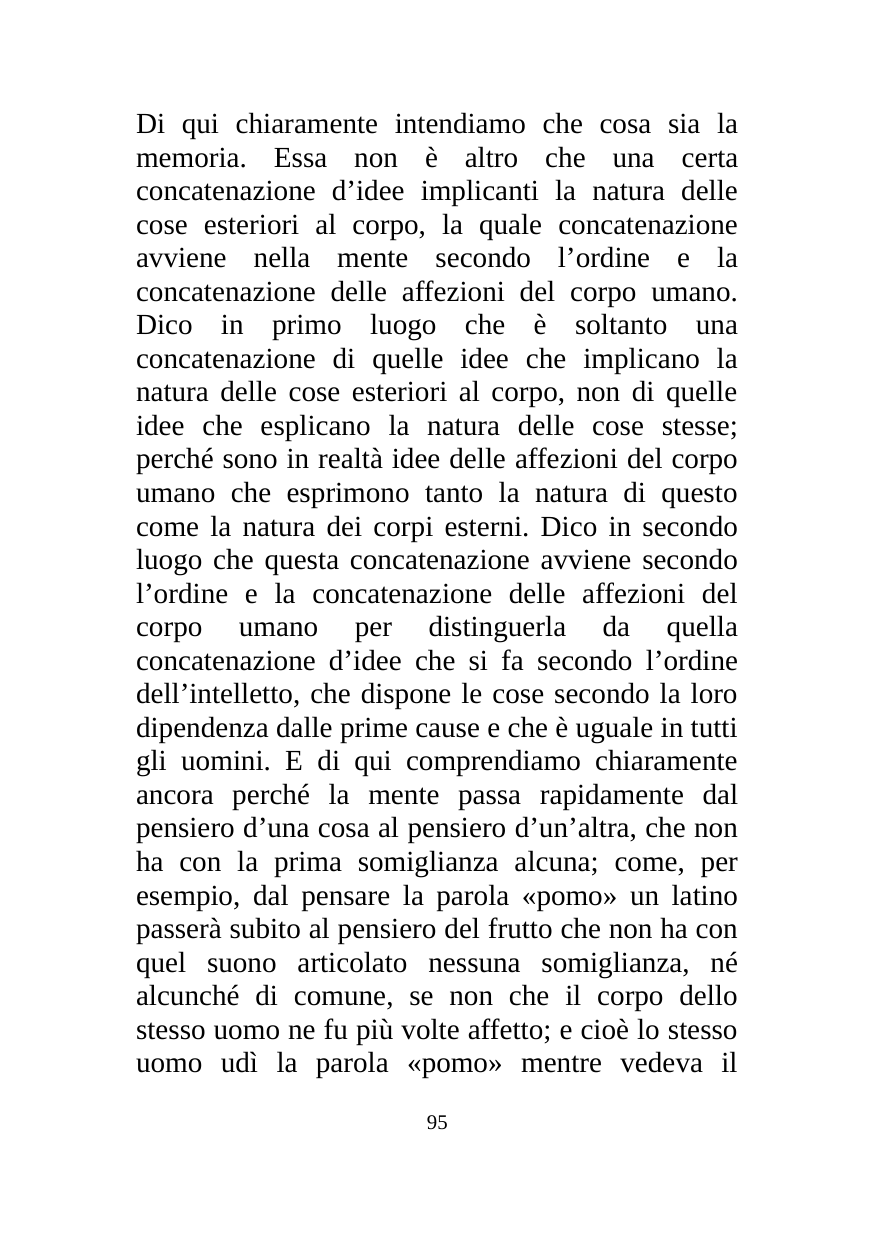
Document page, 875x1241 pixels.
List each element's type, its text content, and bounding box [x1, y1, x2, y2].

text Di qui chiaramente intendiamo che cosa sia la memoria. Essa non è altro che una certa concatenazione d’idee implicanti la natura delle cose esteriori al corpo, la quale concatenazione avviene nella mente secondo l’ordine e la concatenazione delle affezioni del corpo umano. Dico in primo luogo che è soltanto una concatenazione di quelle idee che implicano la natura delle cose esteriori al corpo, non di quelle idee che esplicano la natura delle cose stesse; perché sono in realtà idee delle affezioni del corpo umano che esprimono tanto la natura di questo come la natura dei corpi esterni. Dico in secondo luogo che questa concatenazione avviene secondo l’ordine e la concatenazione delle affezioni del corpo umano per distinguerla da quella concatenazione d’idee che si fa secondo l’ordine dell’intelletto, che dispone le cose secondo la loro dipendenza dalle prime cause e che è uguale in tutti gli uomini. E di qui comprendiamo chiaramente ancora perché la mente passa rapidamente dal pensiero d’una cosa al pensiero d’un’altra, che non ha con la prima somiglianza alcuna; come, per esempio, dal pensare la parola «pomo» un latino passerà subito al pensiero del frutto che non ha con quel suono articolato nessuna somiglianza, né alcunché di comune, se non che il corpo dello stesso uomo ne fu più volte affetto; e cioè lo stesso uomo udì la parola «pomo» mentre vedeva il [136, 106, 738, 1079]
